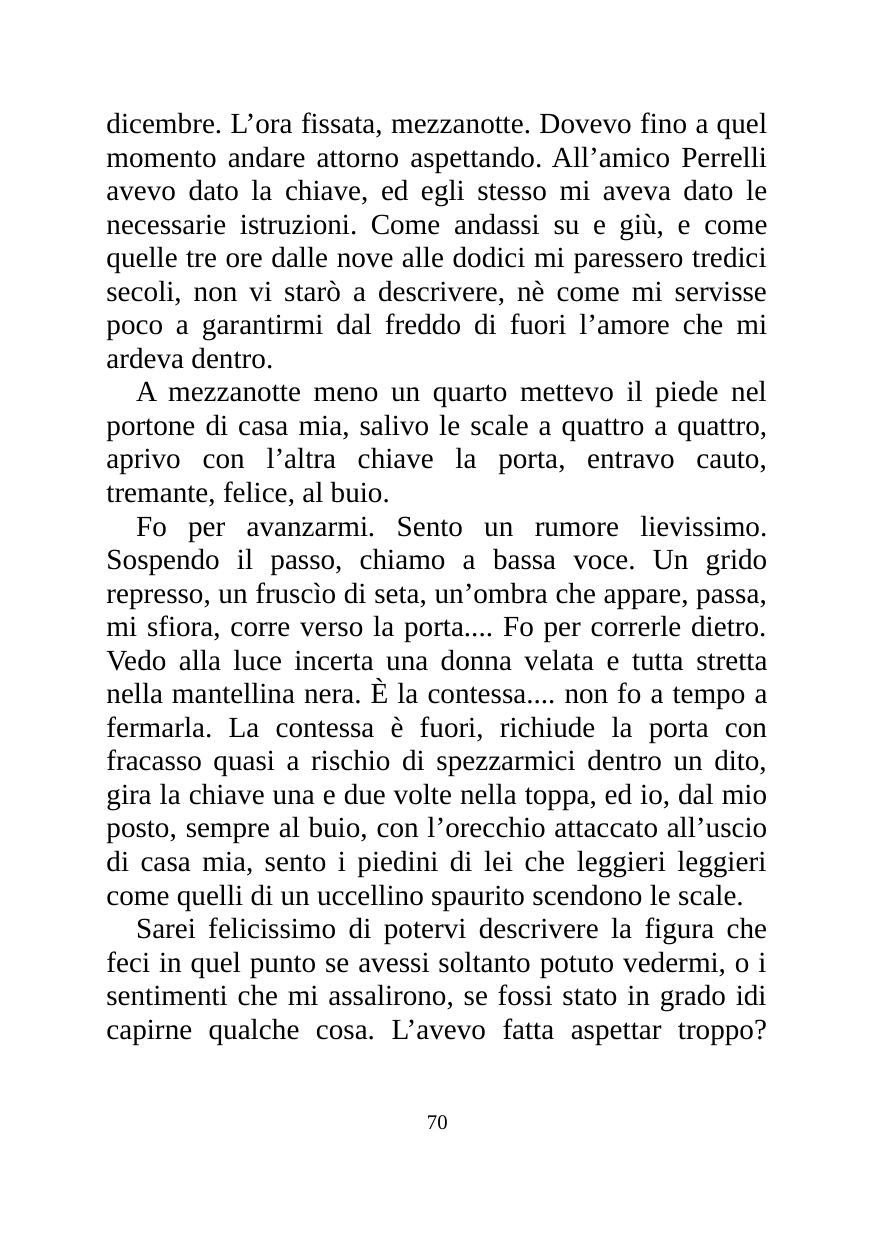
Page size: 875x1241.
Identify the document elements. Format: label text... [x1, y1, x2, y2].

text Sarei felicissimo di potervi descrivere la figura che feci in quel punto se avessi soltanto potuto vedermi, o i sentimenti che mi assalirono, se fossi stato in grado idi capirne qualche cosa. L’avevo fatta aspettar troppo? [106, 911, 768, 1045]
text dicembre. L’ora fissata, mezzanotte. Dovevo fino a quel momento andare attorno aspettando. All’amico Perrelli avevo dato la chiave, ed egli stesso mi aveva dato le necessarie istruzioni. Come andassi su e giù, e come quelle tre ore dalle nove alle dodici mi paressero tredici secoli, non vi starò a descrivere, nè come mi servisse poco a garantirmi dal freddo di fuori l’amore che mi ardeva dentro. [106, 106, 768, 374]
text A mezzanotte meno un quarto mettevo il piede nel portone di casa mia, salivo le scale a quattro a quattro, aprivo con l’altra chiave la porta, entravo cauto, tremante, felice, al buio. [106, 374, 768, 509]
text Fo per avanzarmi. Sento un rumore lievissimo. Sospendo il passo, chiamo a bassa voce. Un grido represso, un fruscìo di seta, un’ombra che appare, passa, mi sfiora, corre verso la porta.... Fo per correrle dietro. Vedo alla luce incerta una donna velata e tutta stretta nella mantellina nera. È la contessa.... non fo a tempo a fermarla. La contessa è fuori, richiude la porta con fracasso quasi a rischio di spezzarmici dentro un dito, gira la chiave una e due volte nella toppa, ed io, dal mio posto, sempre al buio, con l’orecchio attaccato all’uscio di casa mia, sento i piedini di lei che leggieri leggieri come quelli di un uccellino spaurito scendono le scale. [106, 509, 768, 911]
